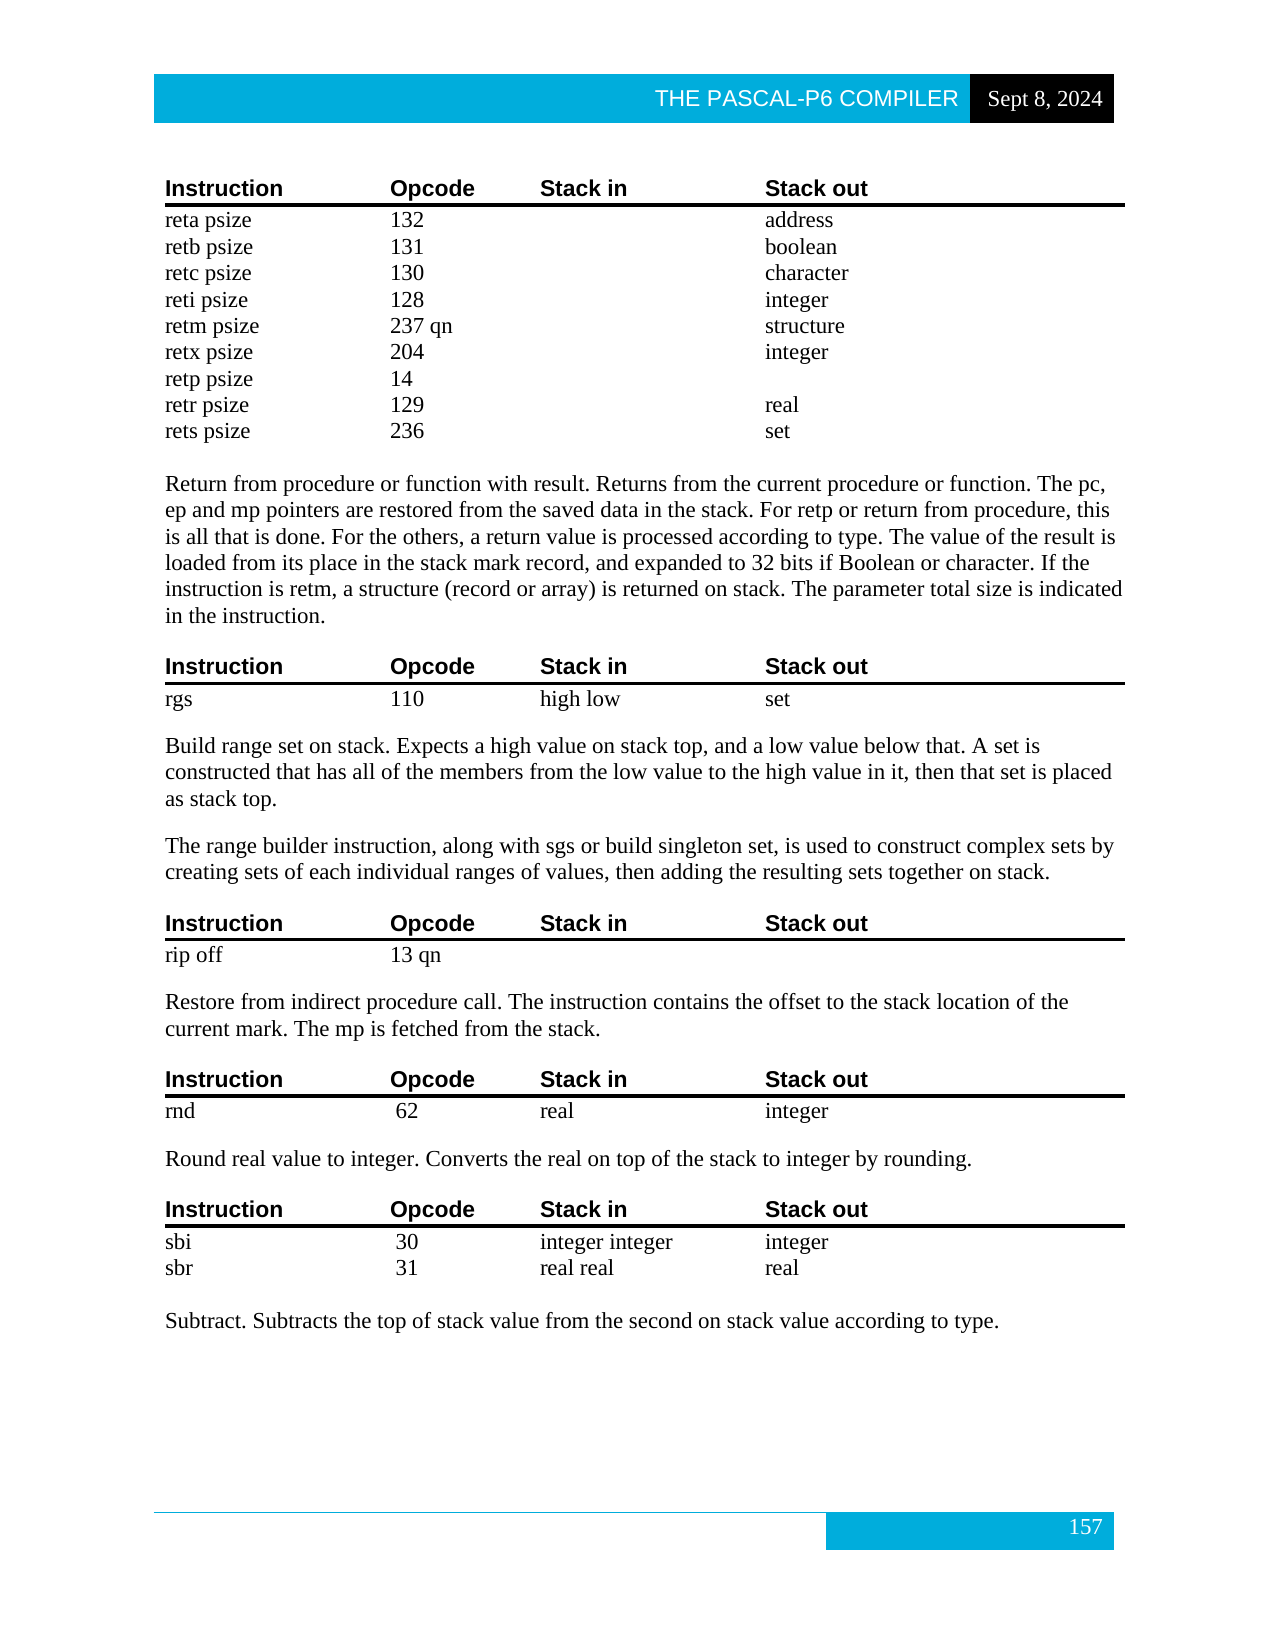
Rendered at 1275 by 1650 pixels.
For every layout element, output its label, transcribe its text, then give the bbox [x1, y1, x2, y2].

text Round real value to integer. Converts the real on top of the stack to integer by rounding. [165, 1145, 1125, 1171]
text retr psize 129 real [165, 391, 1125, 417]
text retp psize 14 [165, 365, 1125, 391]
text The range builder instruction, along with sgs or build singleton set, is used to construct complex sets by creating sets of each individual ranges of values, then adding the resulting sets together on stack. [165, 832, 1125, 884]
text sbr 31 real real real [165, 1254, 1125, 1280]
text sbi 30 integer integer integer [165, 1228, 1125, 1254]
text Build range set on stack. Expects a high value on stack top, and a low value below that. A set is constructed that has all of the members from the low value to the high value in it, then that set is placed as stack top. [165, 732, 1125, 811]
text retb psize 131 boolean [165, 233, 1125, 259]
text rnd 62 real integer [165, 1098, 1125, 1124]
text reti psize 128 integer [165, 286, 1125, 312]
text Instruction Opcode Stack in Stack out [165, 653, 1125, 682]
text rip off 13 qn [165, 941, 1125, 967]
text rets psize 236 set [165, 417, 1125, 444]
text Instruction Opcode Stack in Stack out [165, 909, 1125, 938]
text Instruction Opcode Stack in Stack out [165, 175, 1125, 203]
text Subtract. Subtracts the top of stack value from the second on stack value according to type. [165, 1307, 1125, 1333]
text rgs 110 high low set [165, 685, 1125, 711]
text retm psize 237 qn structure [165, 312, 1125, 338]
text Return from procedure or function with result. Returns from the current procedure or function. The pc, ep and mp pointers are restored from the saved data in the stack. For retp or return from procedure, this is all that is done. For the others, a return value is processed according to type. The value of the result is loaded from its place in the stack mark record, and expanded to 32 bits if Boolean or character. If the instruction is retm, a structure (record or array) is returned on stack. The parameter total size is indicated in the instruction. [165, 470, 1125, 628]
text reta psize 132 address [165, 207, 1125, 233]
text retx psize 204 integer [165, 338, 1125, 365]
text Instruction Opcode Stack in Stack out [165, 1066, 1125, 1094]
text Instruction Opcode Stack in Stack out [165, 1196, 1125, 1224]
text Restore from indirect procedure call. The instruction contains the offset to the stack location of the current mark. The mp is fetched from the stack. [165, 988, 1125, 1041]
text retc psize 130 character [165, 259, 1125, 286]
